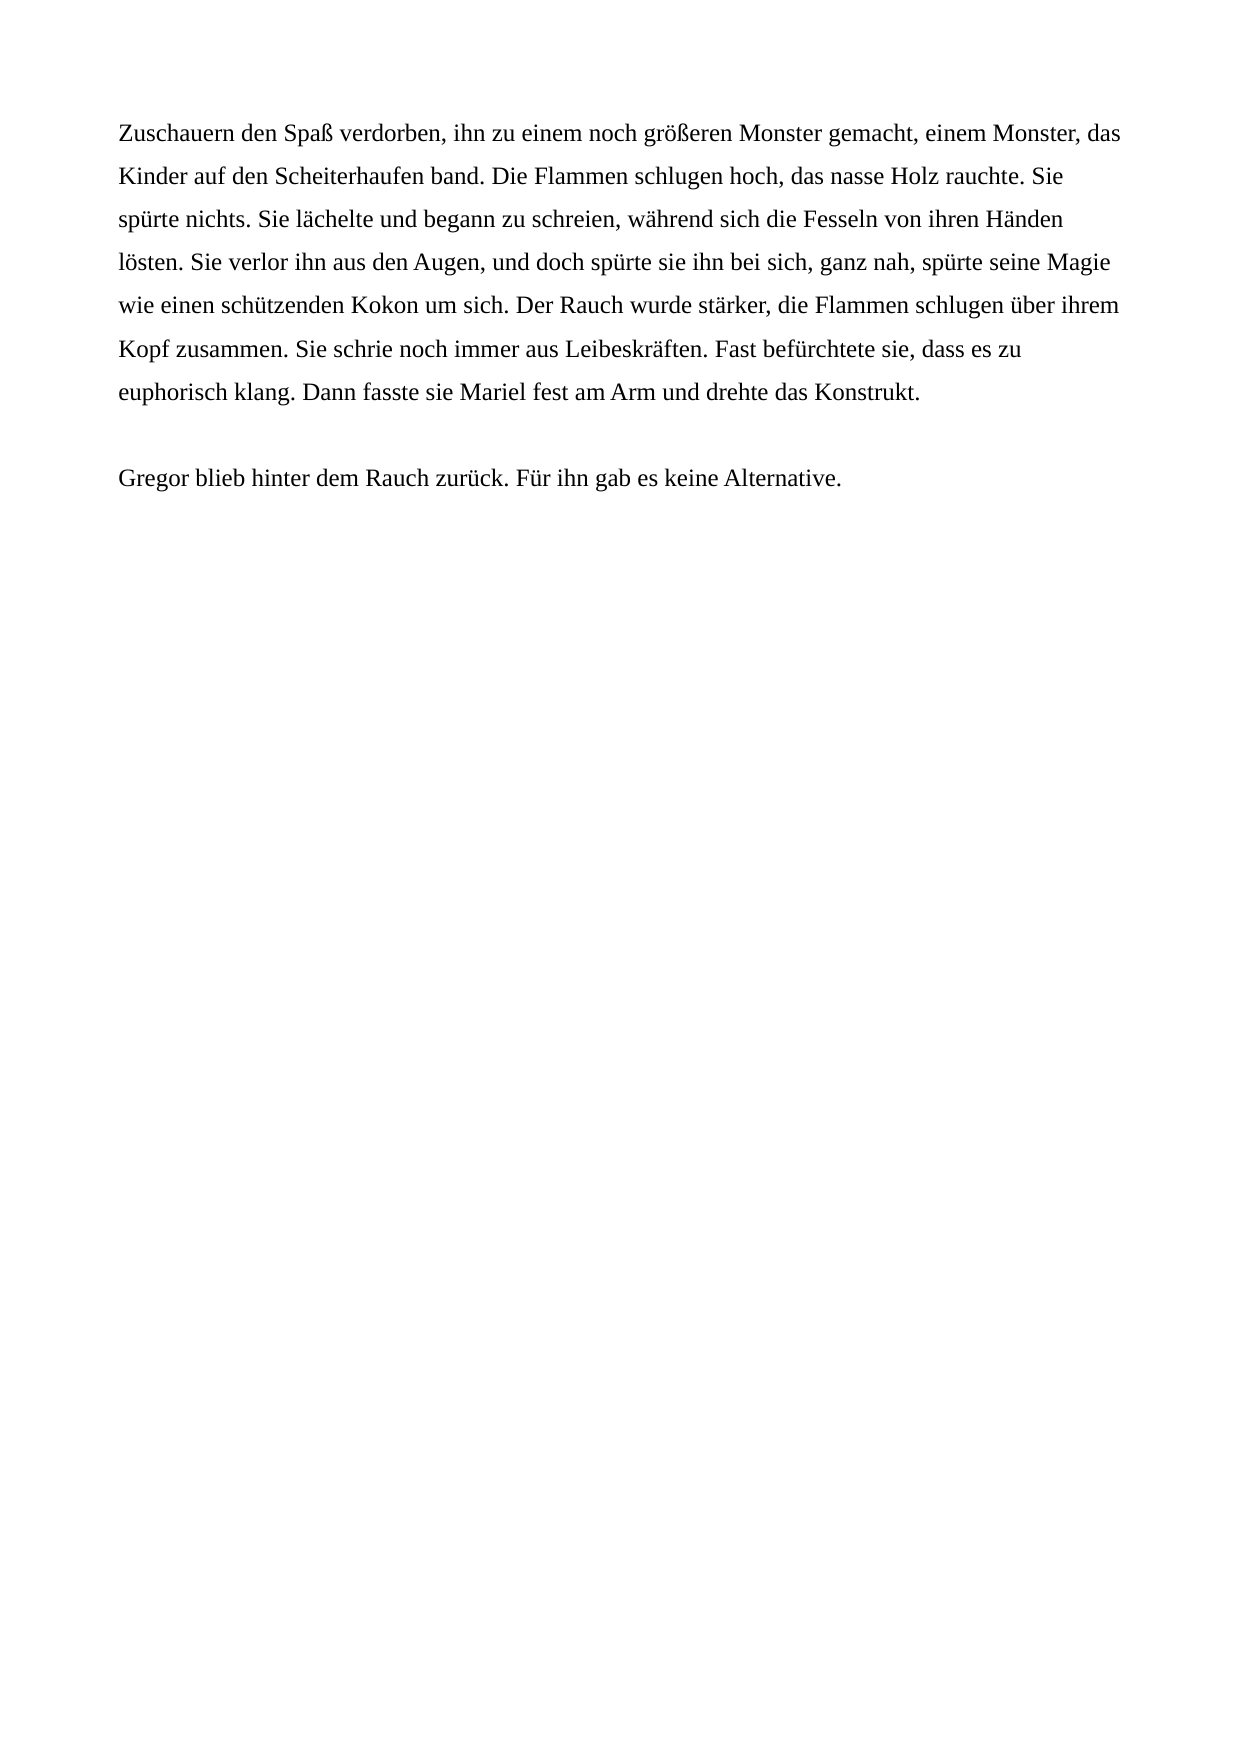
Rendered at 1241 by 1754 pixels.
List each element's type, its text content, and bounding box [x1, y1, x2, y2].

text Gregor blieb hinter dem Rauch zurück. Für ihn gab es keine Alternative. [118, 463, 1122, 492]
text Zuschauern den Spaß verdorben, ihn zu einem noch größeren Monster gemacht, einem Monster, das Kinder auf den Scheiterhaufen band. Die Flammen schlugen hoch, das nasse Holz rauchte. Sie spürte nichts. Sie lächelte und begann zu schreien, während sich die Fesseln von ihren Händen lösten. Sie verlor ihn aus den Augen, und doch spürte sie ihn bei sich, ganz nah, spürte seine Magie wie einen schützenden Kokon um sich. Der Rauch wurde stärker, die Flammen schlugen über ihrem Kopf zusammen. Sie schrie noch immer aus Leibeskräften. Fast befürchtete sie, dass es zu euphorisch klang. Dann fasste sie Mariel fest am Arm und drehte das Konstrukt. [118, 118, 1122, 406]
